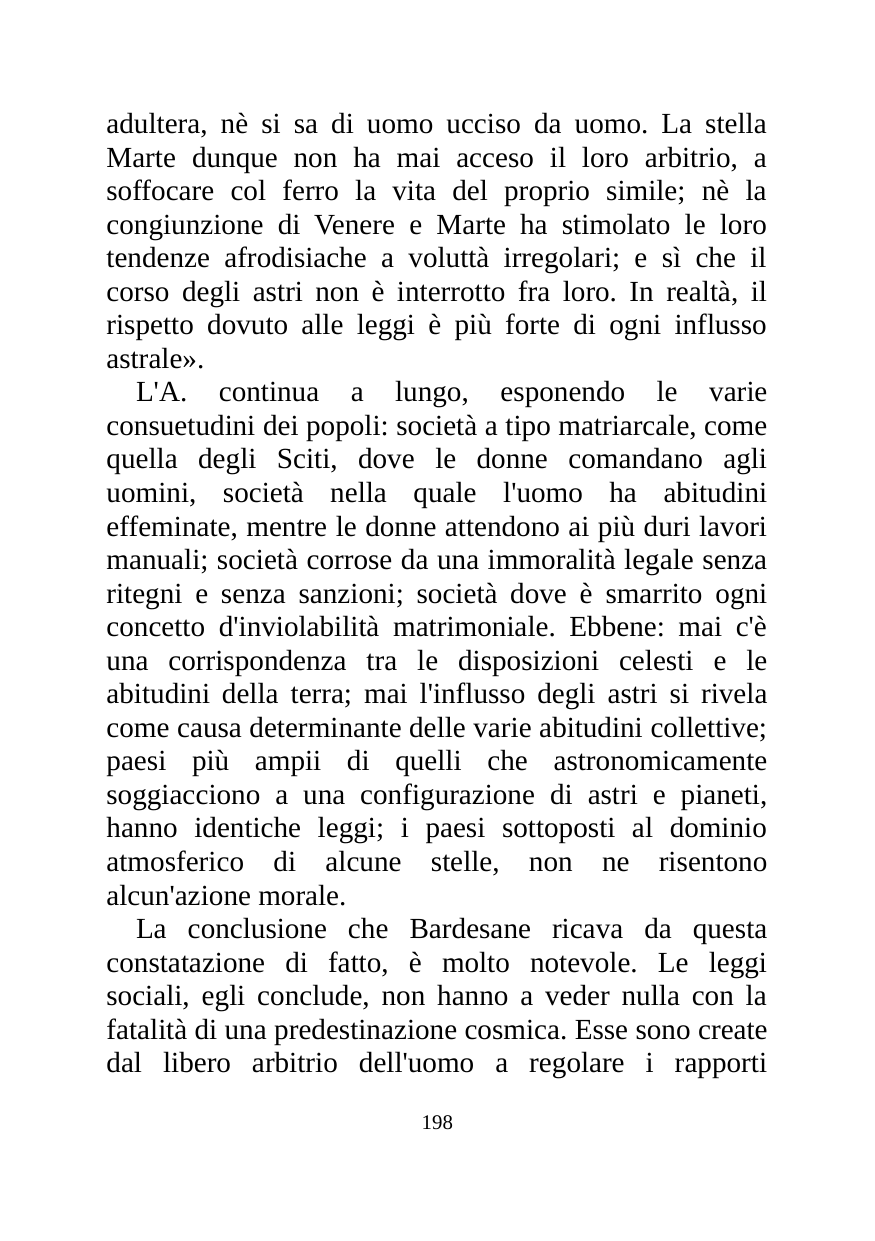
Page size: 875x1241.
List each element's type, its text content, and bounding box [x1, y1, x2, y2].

text adultera, nè si sa di uomo ucciso da uomo. La stella Marte dunque non ha mai acceso il loro arbitrio, a soffocare col ferro la vita del proprio simile; nè la congiunzione di Venere e Marte ha stimolato le loro tendenze afrodisiache a voluttà irregolari; e sì che il corso degli astri non è interrotto fra loro. In realtà, il rispetto dovuto alle leggi è più forte di ogni influsso astrale». [106, 106, 768, 374]
text L'A. continua a lungo, esponendo le varie consuetudini dei popoli: società a tipo matriarcale, come quella degli Sciti, dove le donne comandano agli uomini, società nella quale l'uomo ha abitudini effeminate, mentre le donne attendono ai più duri lavori manuali; società corrose da una immoralità legale senza ritegni e senza sanzioni; società dove è smarrito ogni concetto d'inviolabilità matrimoniale. Ebbene: mai c'è una corrispondenza tra le disposizioni celesti e le abitudini della terra; mai l'influsso degli astri si rivela come causa determinante delle varie abitudini collettive; paesi più ampii di quelli che astronomicamente soggiacciono a una configurazione di astri e pianeti, hanno identiche leggi; i paesi sottoposti al dominio atmosferico di alcune stelle, non ne risentono alcun'azione morale. [106, 374, 768, 911]
text La conclusione che Bardesane ricava da questa constatazione di fatto, è molto notevole. Le leggi sociali, egli conclude, non hanno a veder nulla con la fatalità di una predestinazione cosmica. Esse sono create dal libero arbitrio dell'uomo a regolare i rapporti [106, 911, 768, 1079]
